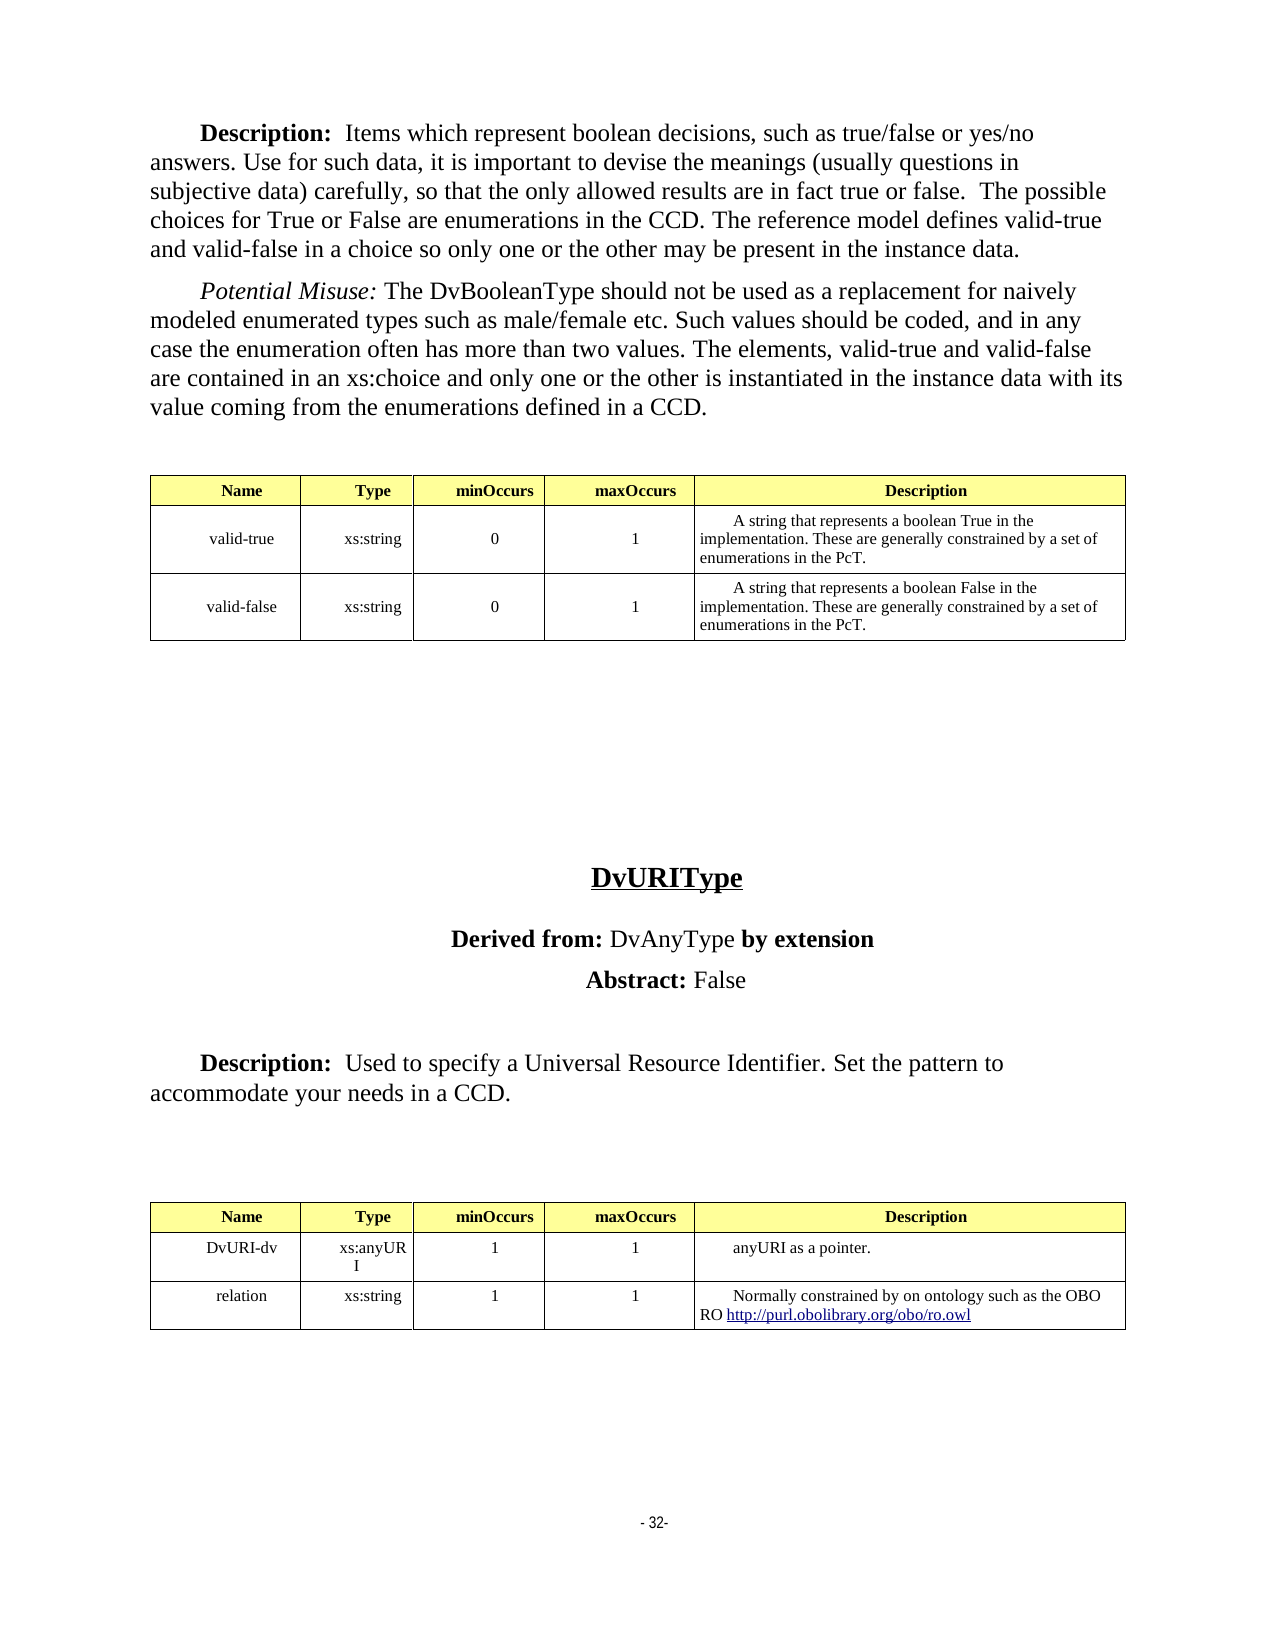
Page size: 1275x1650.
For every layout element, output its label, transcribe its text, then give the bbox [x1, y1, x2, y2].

table_cell A string that represents a boolean True in the implementation. These are generally constrained by a set of enumerations in the PcT. [695, 506, 1125, 573]
table_cell valid-true [151, 506, 300, 573]
table_cell 0 [414, 506, 544, 573]
table_header minOccurs [414, 476, 544, 505]
text Derived from: DvAnyType by extension [150, 924, 1125, 953]
table_cell relation [151, 1282, 300, 1329]
table_header maxOccurs [545, 476, 694, 505]
table_header Name [151, 476, 300, 505]
table_header Type [301, 1203, 412, 1232]
table_cell xs:string [301, 574, 412, 640]
table_cell xs:string [301, 1282, 412, 1329]
table_cell 1 [545, 1282, 694, 1329]
table_cell 0 [414, 574, 544, 640]
table_cell Normally constrained by on ontology such as the OBO RO http://purl.obolibrary.org/obo/ro.owl [695, 1282, 1125, 1329]
table_cell A string that represents a boolean False in the implementation. These are generally constrained by a set of enumerations in the PcT. [695, 574, 1125, 640]
table_cell DvURI-dv [151, 1233, 300, 1281]
table_cell 1 [545, 574, 694, 640]
table_cell 1 [545, 1233, 694, 1281]
table_cell xs:string [301, 506, 412, 573]
text Abstract: False [150, 965, 1125, 994]
text Description: Used to specify a Universal Resource Identifier. Set the pattern to accommodate your needs in a CCD. [150, 1048, 1125, 1106]
table_header Type [301, 476, 412, 505]
table_header maxOccurs [545, 1203, 694, 1232]
text Potential Misuse: The DvBooleanType should not be used as a replacement for naively modeled enumerated types such as male/female etc. Such values should be coded, and in any case the enumeration often has more than two values. The elements, valid-true and valid-false are contained in an xs:choice and only one or the other is instantiated in the instance data with its value coming from the enumerations defined in a CCD. [150, 276, 1125, 421]
table_cell xs:anyURI [301, 1233, 412, 1281]
table_cell 1 [414, 1282, 544, 1329]
table_cell 1 [545, 506, 694, 573]
table_cell anyURI as a pointer. [695, 1233, 1125, 1281]
table_header minOccurs [414, 1203, 544, 1232]
table_header Name [151, 1203, 300, 1232]
text Description: Items which represent boolean decisions, such as true/false or yes/no answers. Use for such data, it is important to devise the meanings (usually questions in subjective data) carefully, so that the only allowed results are in fact true or false. The possible choices for True or False are enumerations in the CCD. The reference model defines valid-true and valid-false in a choice so only one or the other may be present in the instance data. [150, 118, 1125, 263]
table_cell 1 [414, 1233, 544, 1281]
table_header Description [695, 476, 1125, 505]
text DvURIType [150, 860, 1125, 893]
table_cell valid-false [151, 574, 300, 640]
table_header Description [695, 1203, 1125, 1232]
